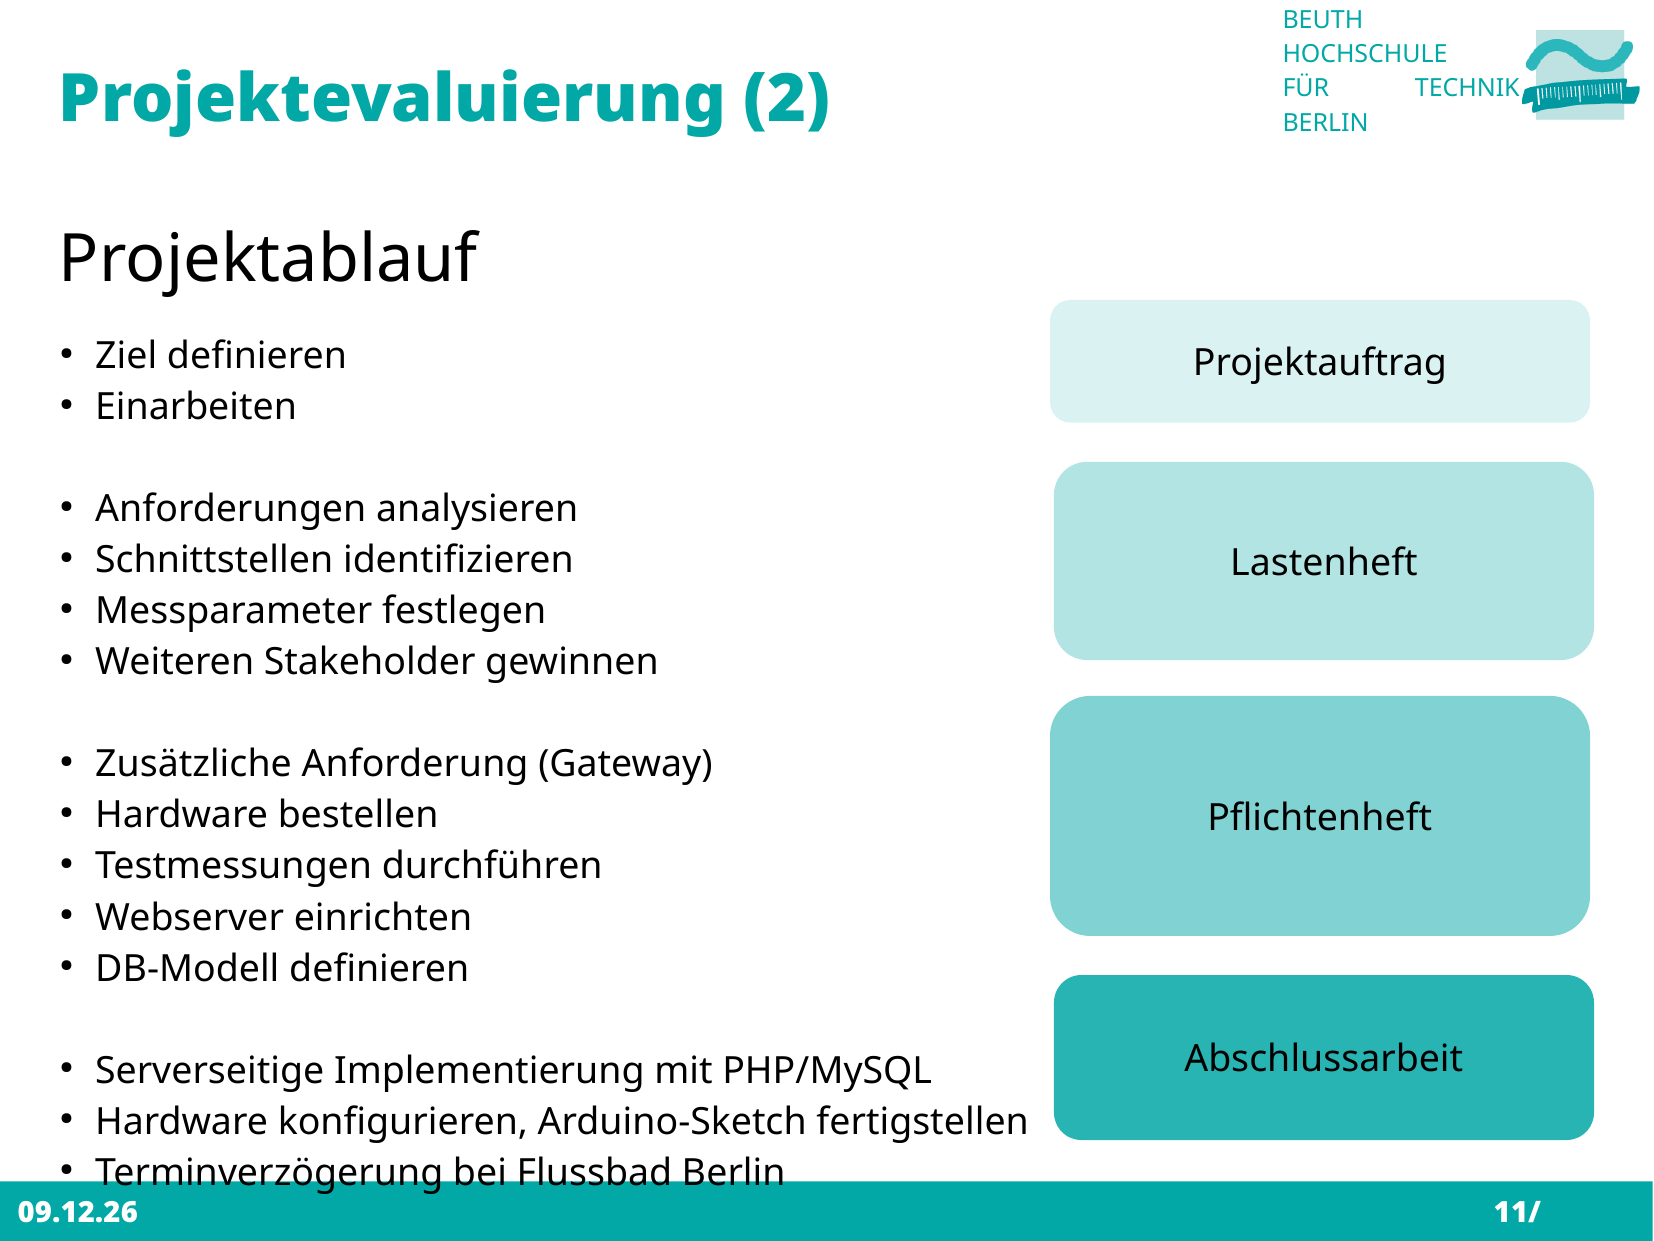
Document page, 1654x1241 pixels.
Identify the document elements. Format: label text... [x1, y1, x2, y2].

title Projektevaluierung (2) [58, 35, 1240, 142]
text_box Projektauftrag [1050, 299, 1591, 423]
list Projektablauf [58, 210, 1594, 486]
picture [1522, 30, 1640, 120]
text_box Lastenheft [1053, 461, 1595, 661]
text_box Pflichtenheft [1050, 695, 1591, 936]
text_box Abschlussarbeit [1053, 975, 1595, 1141]
list Projektablauf [1081, 636, 1594, 995]
text_box [1050, 630, 1351, 727]
text_box Ziel definieren Einarbeiten Anforderungen analysieren Schnittstellen identifizieren Messparameter festlegen Weiteren Stakeholder gewinnen Zusätzliche Anforderung (Gateway) Hardware bestellen Testmessungen durchführen Webserver einrichten DB-Modell definieren Serverseitige Implementierung mit PHP/MySQL Hardware konfigurieren, Arduino-Sketch fertigstellen Terminverzögerung bei Flussbad Berlin [45, 321, 1081, 1132]
